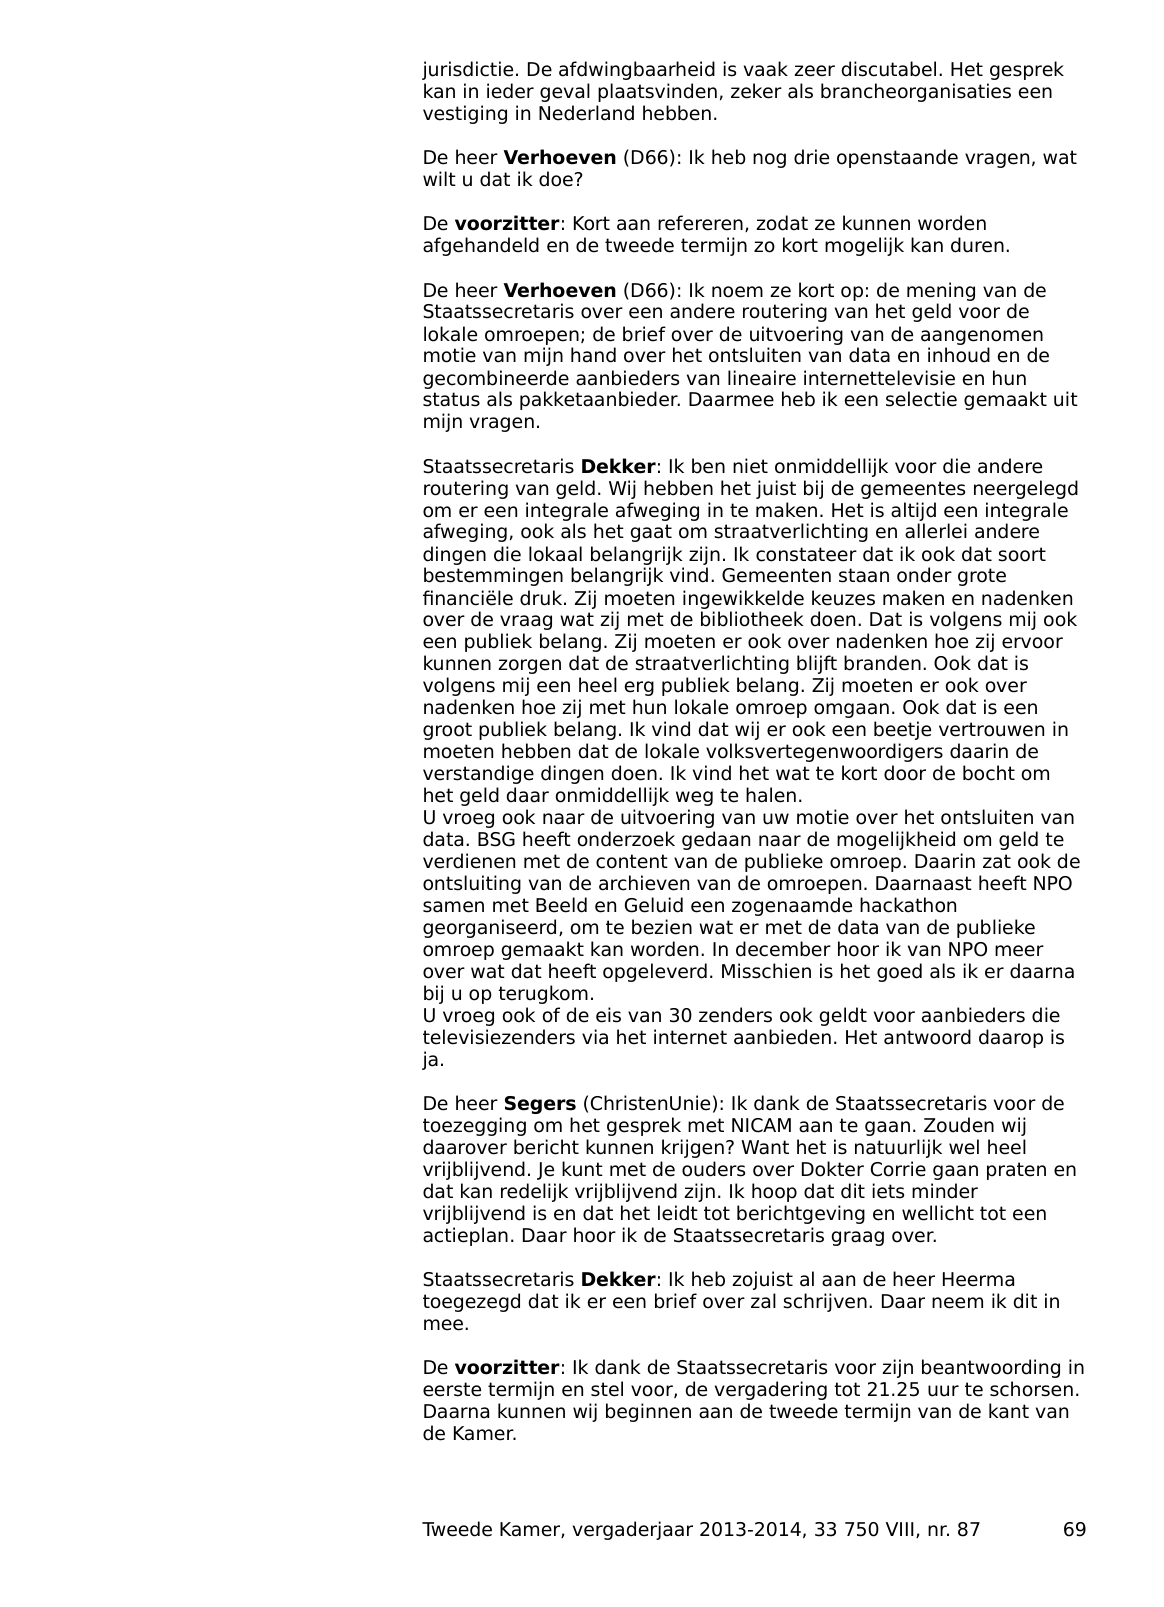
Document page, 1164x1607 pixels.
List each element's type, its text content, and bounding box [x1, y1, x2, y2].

text U vroeg ook naar de uitvoering van uw motie over het ontsluiten van data. BSG heeft onderzoek gedaan naar de mogelijkheid om geld te verdienen met de content van de publieke omroep. Daarin zat ook de ontsluiting van de archieven van de omroepen. Daarnaast heeft NPO samen met Beeld en Geluid een zogenaamde hackathon georganiseerd, om te bezien wat er met de data van de publieke omroep gemaakt kan worden. In december hoor ik van NPO meer over wat dat heeft opgeleverd. Misschien is het goed als ik er daarna bij u op terugkom. [422, 807, 1087, 1005]
text U vroeg ook of de eis van 30 zenders ook geldt voor aanbieders die televisiezenders via het internet aanbieden. Het antwoord daarop is ja. [422, 1005, 1087, 1071]
text De heer Verhoeven (D66): Ik noem ze kort op: de mening van de Staatssecretaris over een andere routering van het geld voor de lokale omroepen; de brief over de uitvoering van de aangenomen motie van mijn hand over het ontsluiten van data en inhoud en de gecombineerde aanbieders van lineaire internettelevisie en hun status als pakketaanbieder. Daarmee heb ik een selectie gemaakt uit mijn vragen. [422, 279, 1087, 433]
text De heer Segers (ChristenUnie): Ik dank de Staatssecretaris voor de toezegging om het gesprek met NICAM aan te gaan. Zouden wij daarover bericht kunnen krijgen? Want het is natuurlijk wel heel vrijblijvend. Je kunt met de ouders over Dokter Corrie gaan praten en dat kan redelijk vrijblijvend zijn. Ik hoop dat dit iets minder vrijblijvend is en dat het leidt tot berichtgeving en wellicht tot een actieplan. Daar hoor ik de Staatssecretaris graag over. [422, 1093, 1087, 1247]
text De voorzitter: Ik dank de Staatssecretaris voor zijn beantwoording in eerste termijn en stel voor, de vergadering tot 21.25 uur te schorsen. Daarna kunnen wij beginnen aan de tweede termijn van de kant van de Kamer. [422, 1357, 1087, 1445]
text jurisdictie. De afdwingbaarheid is vaak zeer discutabel. Het gesprek kan in ieder geval plaatsvinden, zeker als brancheorganisaties een vestiging in Nederland hebben. [422, 59, 1087, 125]
text Staatssecretaris Dekker: Ik heb zojuist al aan de heer Heerma toegezegd dat ik er een brief over zal schrijven. Daar neem ik dit in mee. [422, 1269, 1087, 1335]
text Staatssecretaris Dekker: Ik ben niet onmiddellijk voor die andere routering van geld. Wij hebben het juist bij de gemeentes neergelegd om er een integrale afweging in te maken. Het is altijd een integrale afweging, ook als het gaat om straatverlichting en allerlei andere dingen die lokaal belangrijk zijn. Ik constateer dat ik ook dat soort bestemmingen belangrijk vind. Gemeenten staan onder grote financiële druk. Zij moeten ingewikkelde keuzes maken en nadenken over de vraag wat zij met de bibliotheek doen. Dat is volgens mij ook een publiek belang. Zij moeten er ook over nadenken hoe zij ervoor kunnen zorgen dat de straatverlichting blijft branden. Ook dat is volgens mij een heel erg publiek belang. Zij moeten er ook over nadenken hoe zij met hun lokale omroep omgaan. Ook dat is een groot publiek belang. Ik vind dat wij er ook een beetje vertrouwen in moeten hebben dat de lokale volksvertegenwoordigers daarin de verstandige dingen doen. Ik vind het wat te kort door de bocht om het geld daar onmiddellijk weg te halen. [422, 456, 1087, 807]
text De voorzitter: Kort aan refereren, zodat ze kunnen worden afgehandeld en de tweede termijn zo kort mogelijk kan duren. [422, 213, 1087, 257]
text De heer Verhoeven (D66): Ik heb nog drie openstaande vragen, wat wilt u dat ik doe? [422, 147, 1087, 191]
